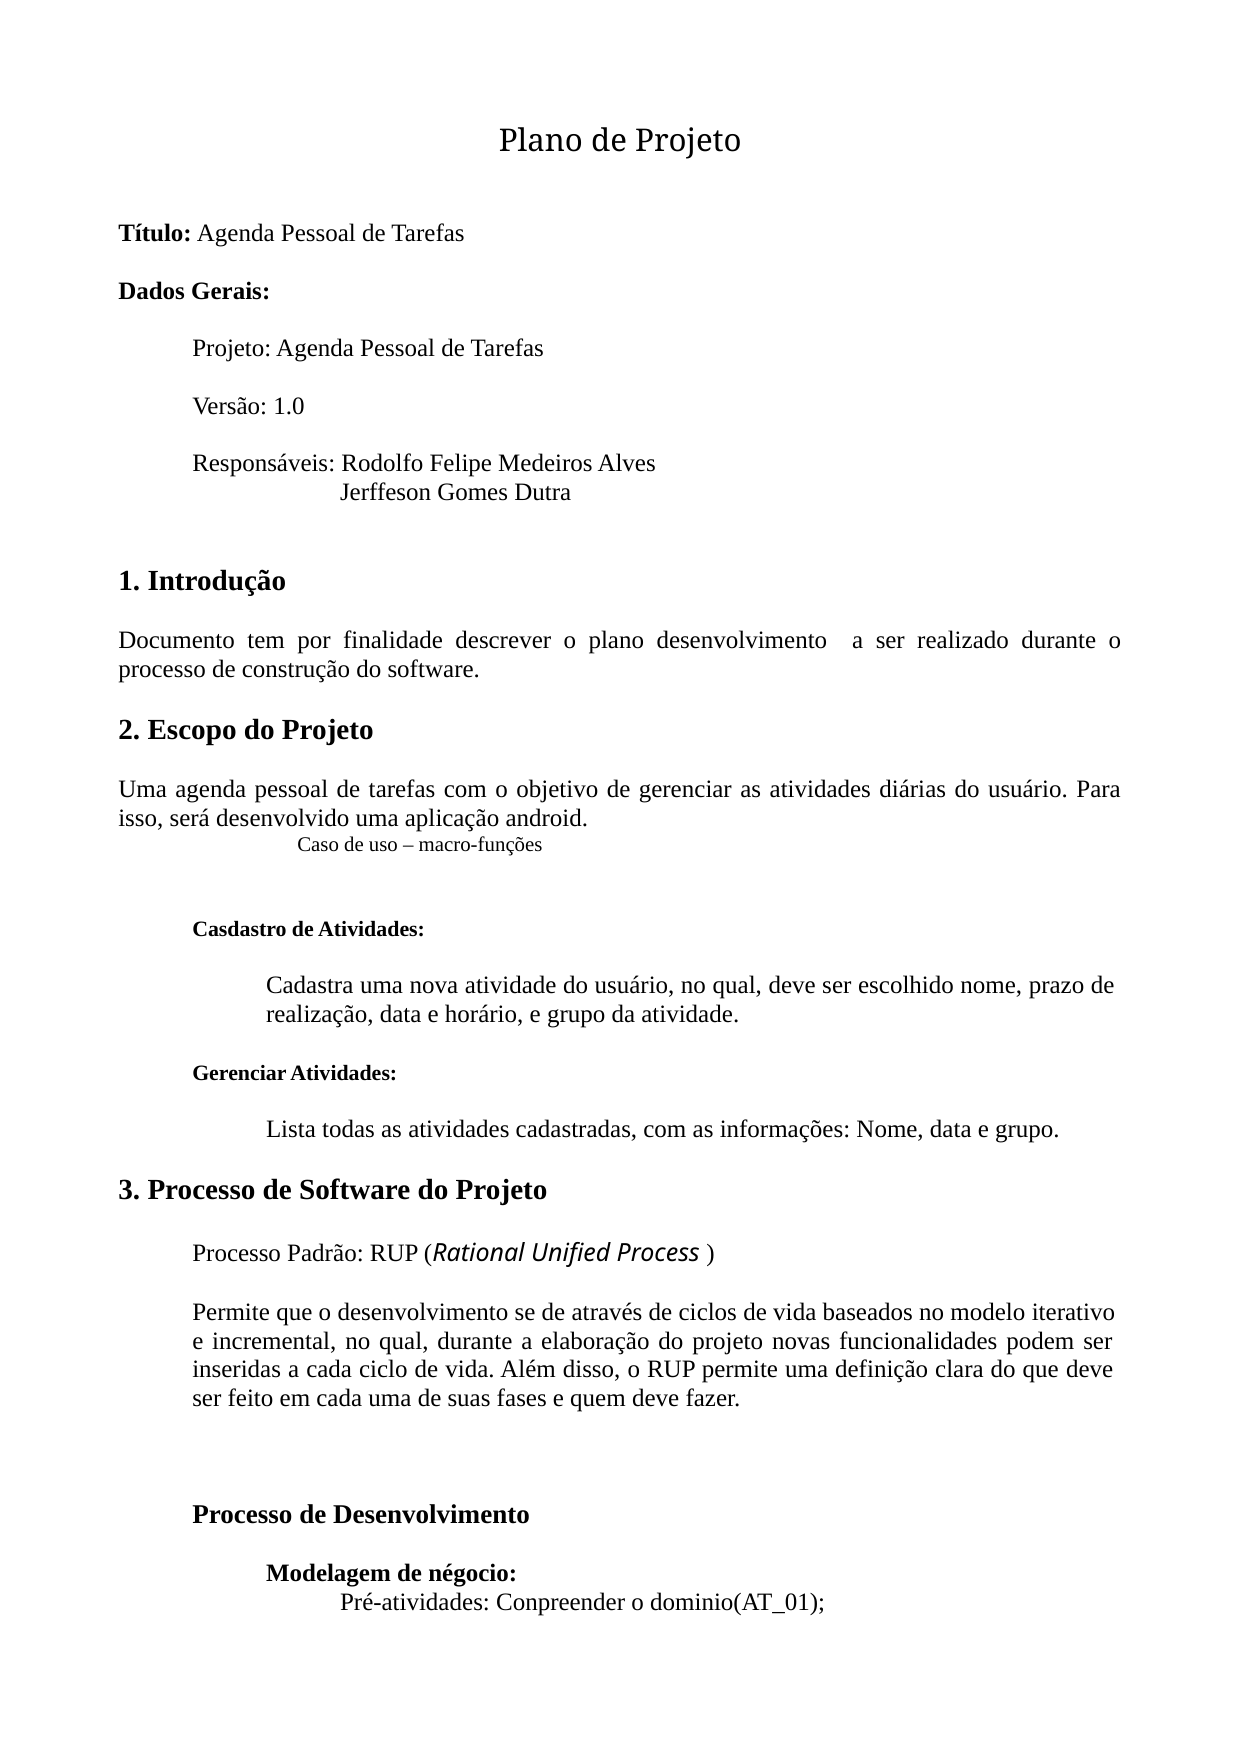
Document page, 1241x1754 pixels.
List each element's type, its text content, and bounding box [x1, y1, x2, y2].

text Cadastra uma nova atividade do usuário, no qual, deve ser escolhido nome, prazo de realização, data e horário, e grupo da atividade. [118, 971, 1122, 1028]
text Uma agenda pessoal de tarefas com o objetivo de gerenciar as atividades diárias do usuário. Para isso, será desenvolvido uma aplicação android. [118, 774, 1122, 832]
text 1. Introdução [118, 563, 1122, 597]
text 3. Processo de Software do Projeto [118, 1172, 1122, 1205]
text Gerenciar Atividades: [118, 1057, 1122, 1086]
text Documento tem por finalidade descrever o plano desenvolvimento a ser realizado durante o processo de construção do software. [118, 626, 1122, 683]
text Projeto: Agenda Pessoal de Tarefas [118, 333, 1122, 362]
text Modelagem de négocio: [118, 1558, 1122, 1587]
text Casdastro de Atividades: [118, 913, 1122, 942]
text 2. Escopo do Projeto [118, 712, 1122, 745]
text Processo de Desenvolvimento [118, 1498, 1122, 1529]
text Dados Gerais: [118, 276, 1122, 304]
text Permite que o desenvolvimento se de através de ciclos de vida baseados no modelo iterativo e incremental, no qual, durante a elaboração do projeto novas funcionalidades podem ser inseridas a cada ciclo de vida. Além disso, o RUP permite uma definição clara do que deve ser feito em cada uma de suas fases e quem deve fazer. [118, 1297, 1122, 1412]
text Caso de uso – macro-funções [118, 832, 1122, 856]
text Lista todas as atividades cadastradas, com as informações: Nome, data e grupo. [118, 1114, 1122, 1143]
text Título: Agenda Pessoal de Tarefas [118, 218, 1122, 247]
text Versão: 1.0 [118, 391, 1122, 419]
text Responsáveis: Rodolfo Felipe Medeiros Alves [118, 448, 1122, 477]
text Plano de Projeto [118, 118, 1122, 161]
text Pré-atividades: Conpreender o dominio(AT_01); [118, 1587, 1122, 1616]
text Processo Padrão: RUP (Rational Unified Process ) [118, 1234, 1122, 1268]
text Jerffeson Gomes Dutra [118, 477, 1122, 506]
